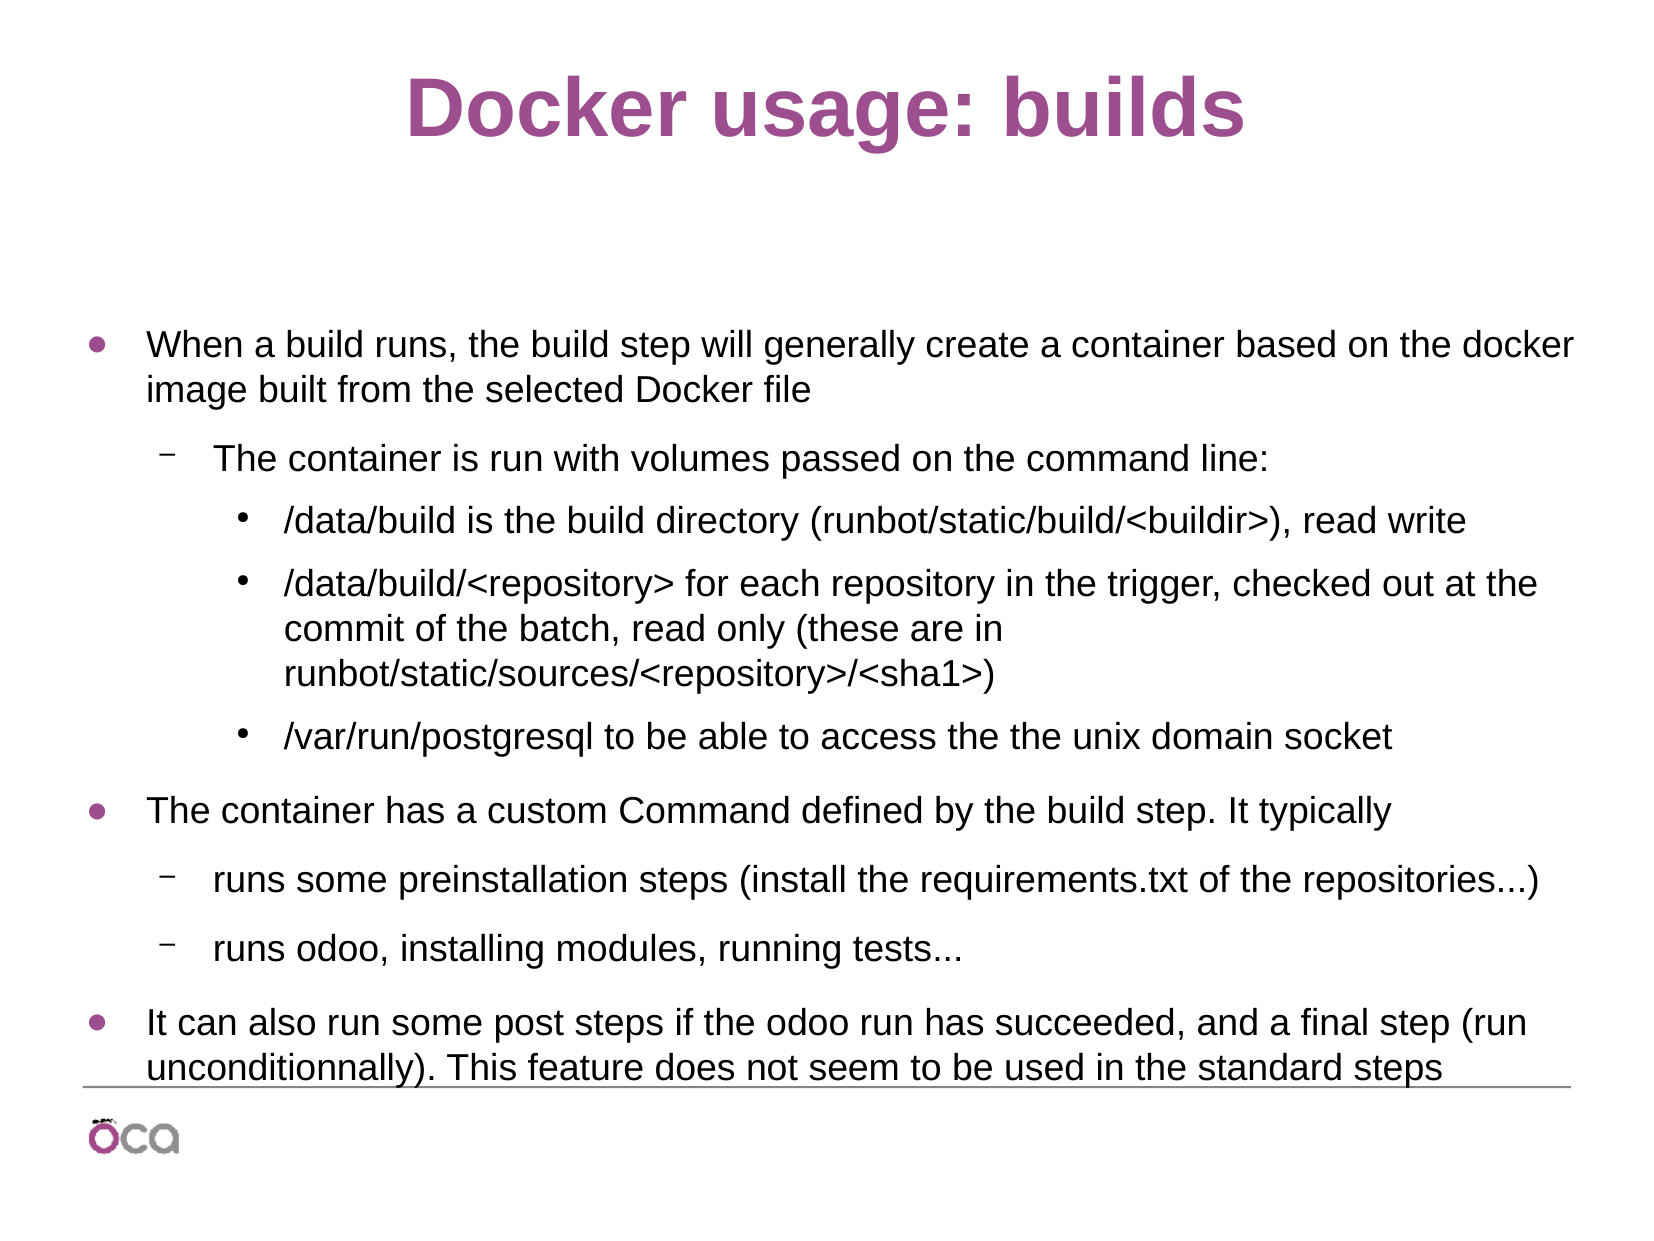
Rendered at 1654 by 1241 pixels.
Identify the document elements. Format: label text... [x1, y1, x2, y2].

list When a build runs, the build step will generally create a container based on the docker image built from the selected Docker file The container is run with volumes passed on the command line: /data/build is the build directory (runbot/static/build/<buildir>), read write /data/build/<repository> for each repository in the trigger, checked out at the commit of the batch, read only (these are in runbot/static/sources/<repository>/<sha1>) /var/run/postgresql to be able to access the the unix domain socket The container has a custom Command defined by the build step. It typically runs some preinstallation steps (install the requirements.txt of the repositories...) runs odoo, installing modules, running tests... It can also run some post steps if the odoo run has succeeded, and a final step (run unconditionnally). This feature does not seem to be used in the standard steps [71, 320, 1583, 1040]
title Docker usage: builds [82, 0, 1571, 207]
picture [82, 1089, 186, 1191]
